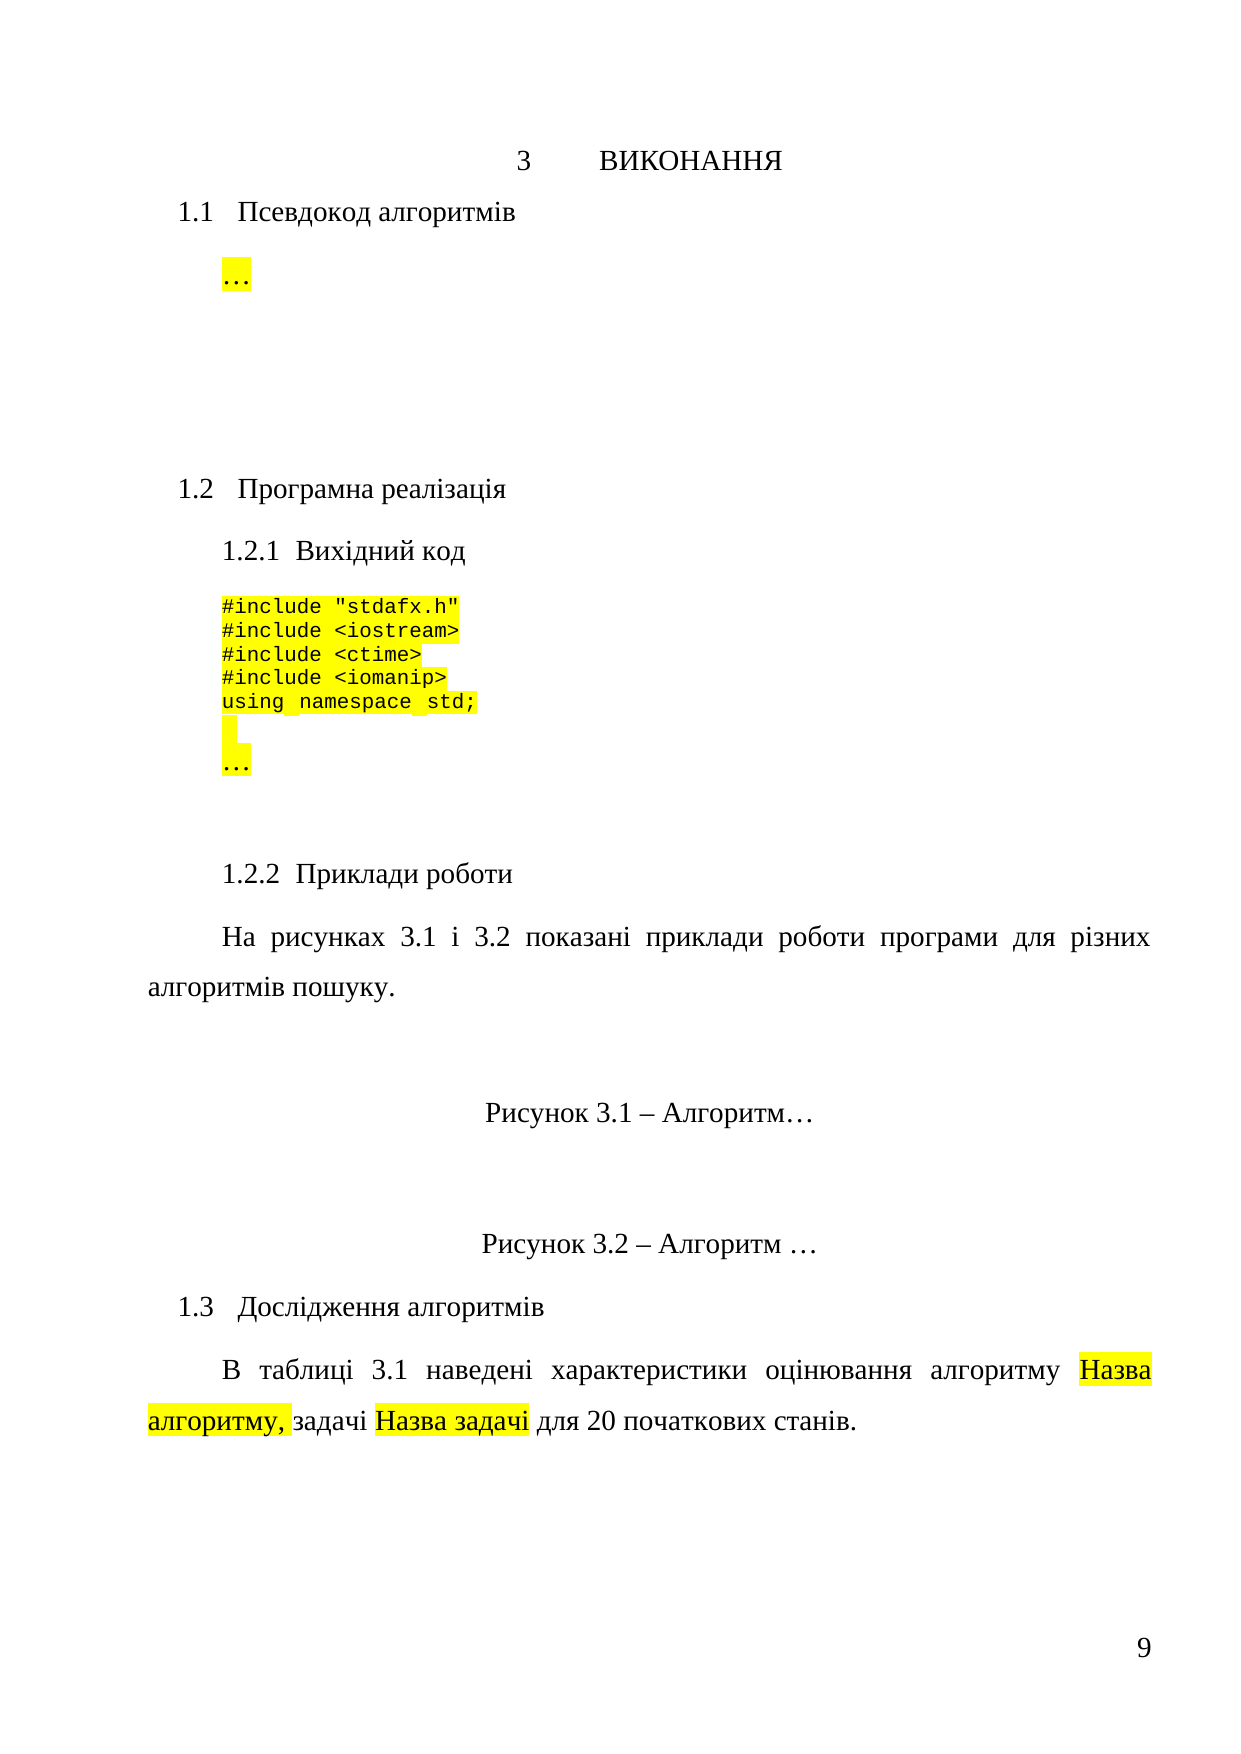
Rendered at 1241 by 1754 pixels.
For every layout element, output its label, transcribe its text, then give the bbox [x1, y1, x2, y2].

text В таблиці 3.1 наведені характеристики оцінювання алгоритму Назва алгоритму, задачі Назва задачі для 20 початкових станів. [148, 1352, 1152, 1436]
text using namespace std; [148, 691, 1152, 714]
text #include <ctime> [148, 644, 1152, 667]
text Рисунок 3.2 – Алгоритм … [148, 1227, 1152, 1260]
text #include "stdafx.h" [148, 596, 1152, 620]
text На рисунках 3.1 і 3.2 показані приклади роботи програми для різних алгоритмів пошуку. [148, 919, 1152, 1003]
subtitle Псевдокод алгоритмів [177, 194, 1152, 228]
text Рисунок 3.1 – Алгоритм… [148, 1095, 1152, 1128]
subtitle Програмна реалізація [177, 471, 1152, 504]
subtitle Виконання [148, 143, 1152, 177]
text #include <iomanip> [148, 667, 1152, 691]
subtitle Приклади роботи [148, 856, 1152, 889]
subtitle Дослідження алгоритмів [177, 1289, 1152, 1323]
subtitle Вихідний код [148, 533, 1152, 567]
text #include <iostream> [148, 620, 1152, 644]
text … [148, 743, 1152, 776]
text … [148, 257, 1152, 291]
